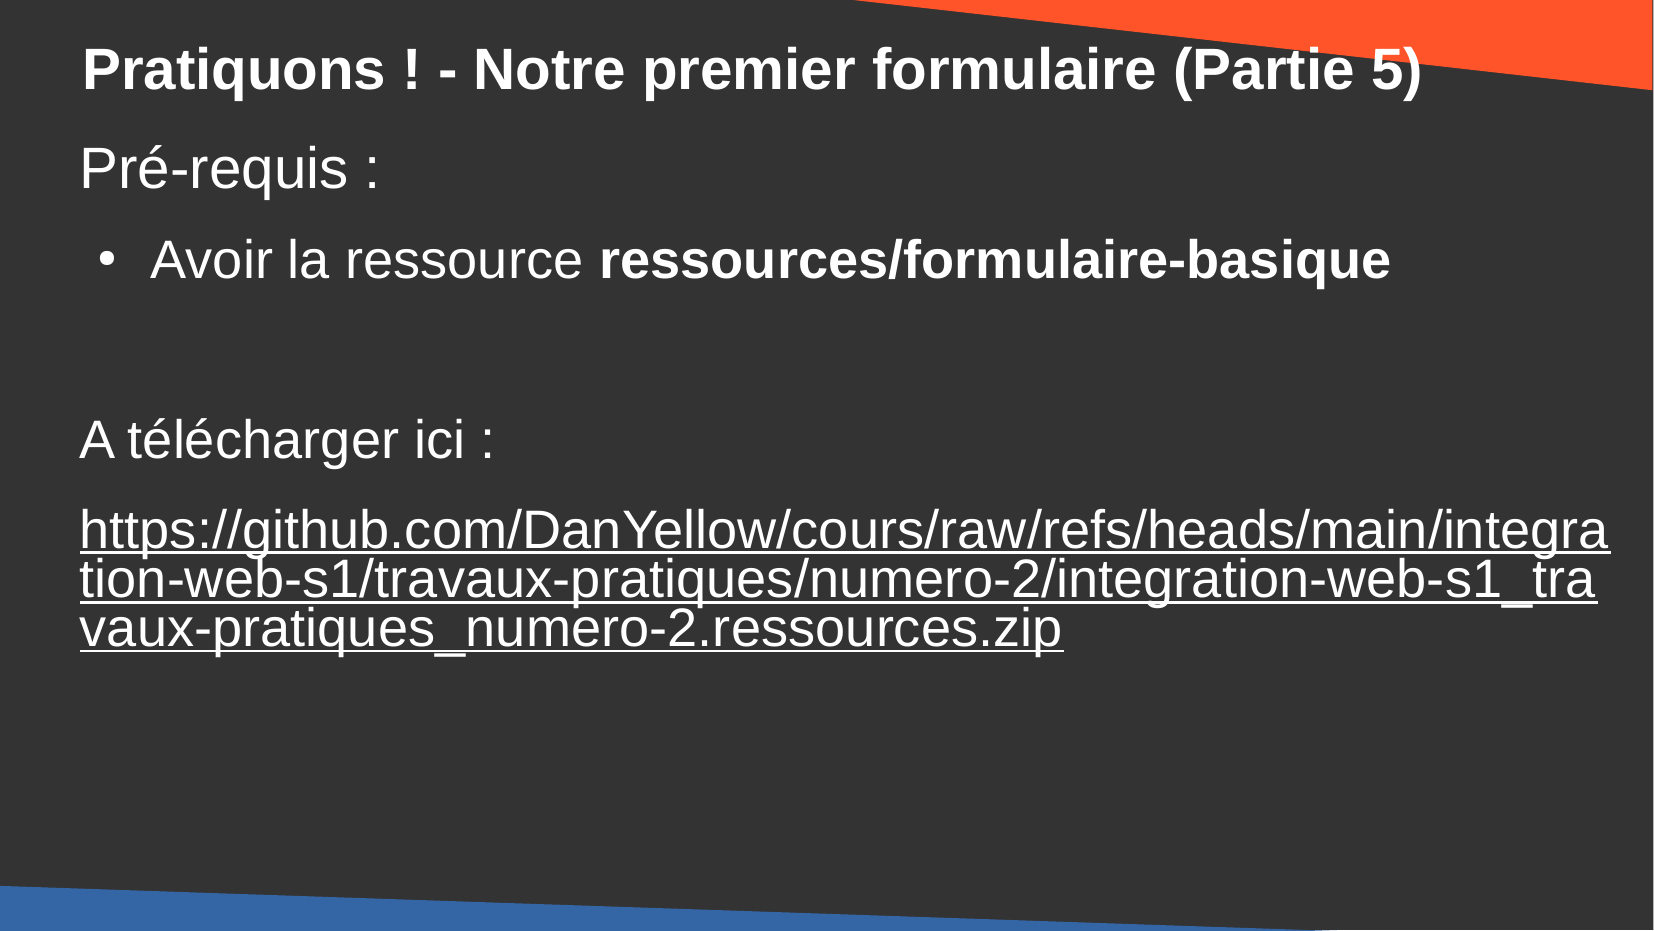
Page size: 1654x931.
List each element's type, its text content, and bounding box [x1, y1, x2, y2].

text_box [853, 0, 1653, 91]
list Pré-requis : Avoir la ressource ressources/formulaire-basique A télécharger ici : https://github.com/DanYellow/cours/raw/refs/heads/main/integration-web-s1/travaux-pratiques/numero-2/integration-web-s1_travaux-pratiques_numero-2.ressources.zip [79, 135, 1619, 721]
title Pratiquons ! - Notre premier formulaire (Partie 5) [82, 37, 1571, 114]
text_box [0, 885, 1337, 931]
